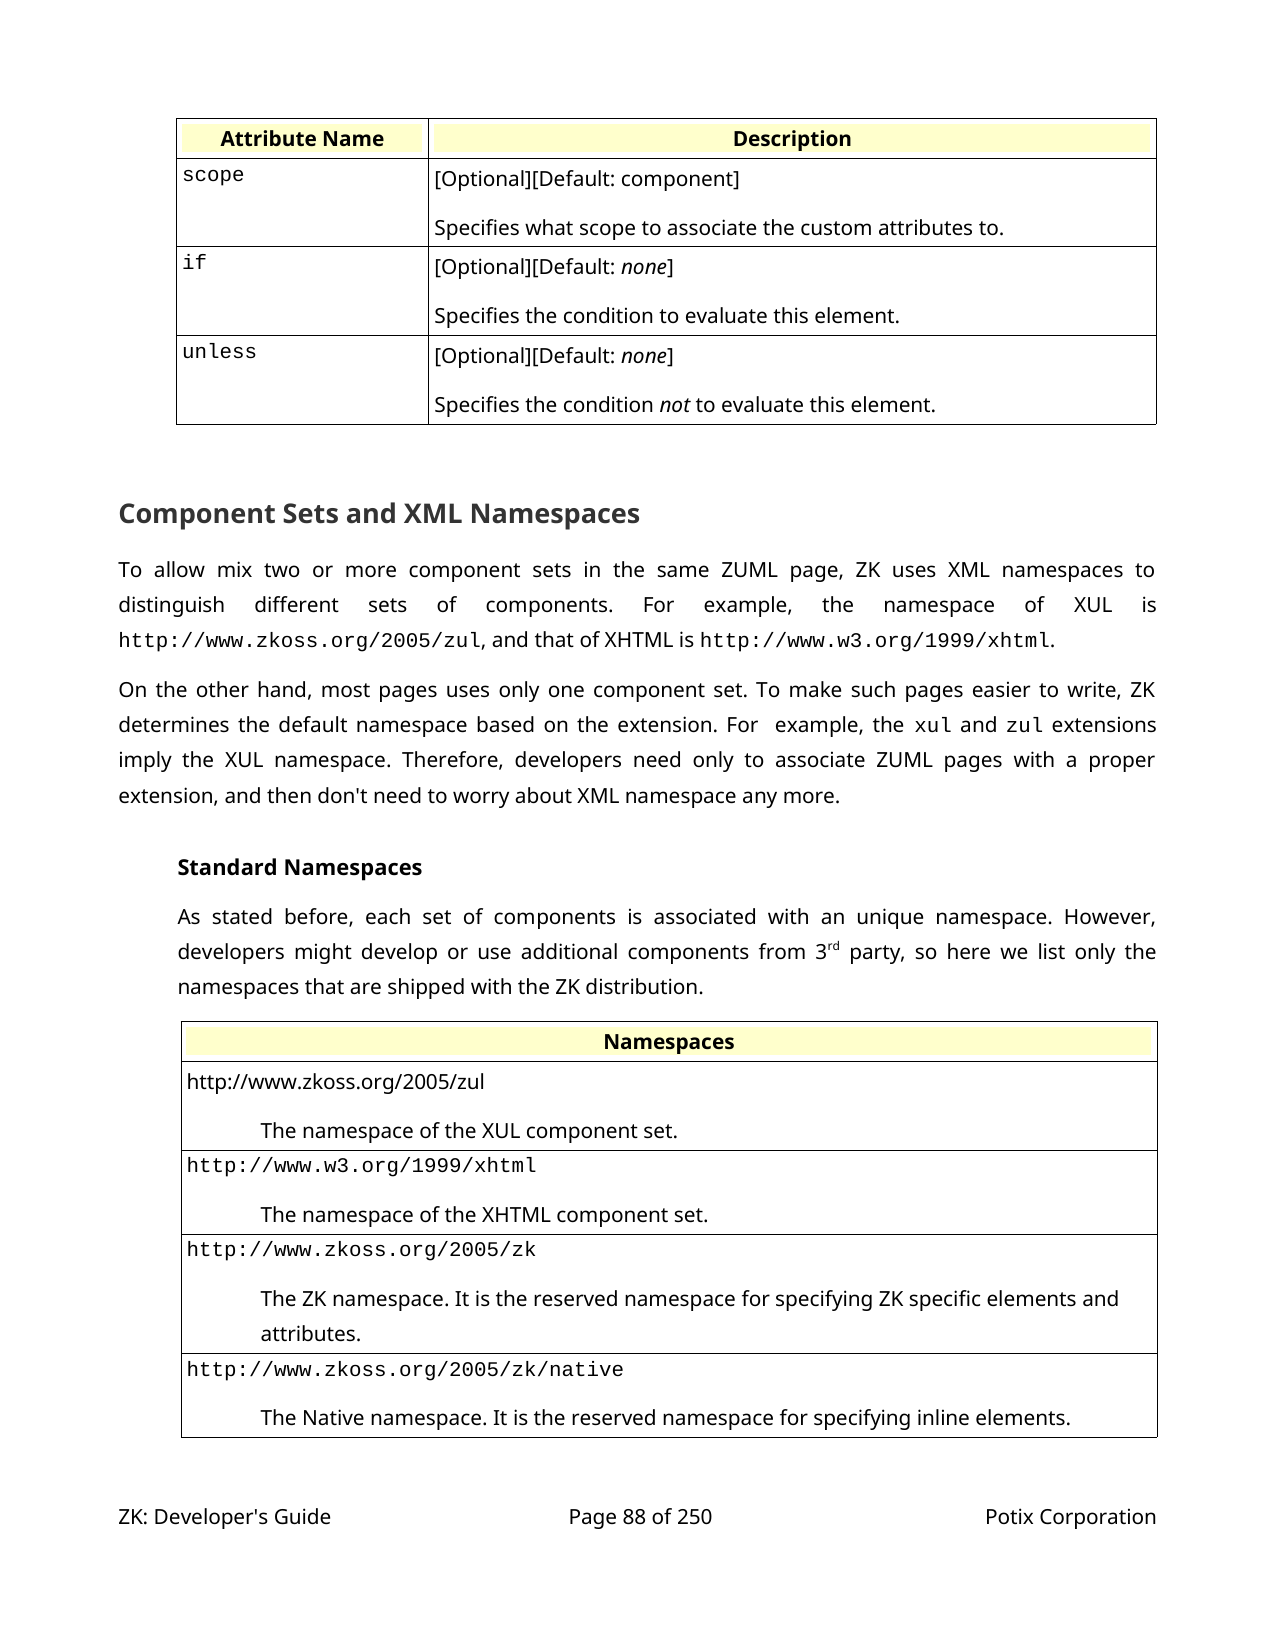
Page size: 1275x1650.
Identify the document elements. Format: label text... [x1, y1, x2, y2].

text To allow mix two or more component sets in the same ZUML page, ZK uses XML namespaces to distinguish different sets of components. For example, the namespace of XUL is http://www.zkoss.org/2005/zul, and that of XHTML is http://www.w3.org/1999/xhtml. [118, 555, 1157, 654]
table_cell http://www.zkoss.org/2005/zul The namespace of the XUL component set. [182, 1062, 1157, 1150]
table_cell scope [177, 159, 428, 246]
table_cell http://www.zkoss.org/2005/zk The ZK namespace. It is the reserved namespace for specifying ZK specific elements and attributes. [182, 1235, 1157, 1353]
table_cell unless [177, 336, 428, 424]
table_cell http://www.zkoss.org/2005/zk/native The Native namespace. It is the reserved namespace for specifying inline elements. [182, 1354, 1157, 1437]
text On the other hand, most pages uses only one component set. To make such pages easier to write, ZK determines the default namespace based on the extension. For example, the xul and zul extensions imply the XUL namespace. Therefore, developers need only to associate ZUML pages with a proper extension, and then don't need to worry about XML namespace any more. [118, 675, 1157, 809]
subtitle Component Sets and XML Namespaces [118, 495, 1157, 532]
table_header Description [429, 119, 1156, 158]
table_cell [Optional][Default: component] Specifies what scope to associate the custom attributes to. [429, 159, 1156, 246]
subtitle Standard Namespaces [177, 851, 1157, 881]
table_header Namespaces [182, 1022, 1157, 1061]
text As stated before, each set of components is associated with an unique namespace. However, developers might develop or use additional components from 3rd party, so here we list only the namespaces that are shipped with the ZK distribution. [177, 902, 1157, 1001]
table_cell if [177, 247, 428, 335]
table_header Attribute Name [177, 119, 428, 158]
table_cell http://www.w3.org/1999/xhtml The namespace of the XHTML component set. [182, 1151, 1157, 1234]
table_cell [Optional][Default: none] Specifies the condition to evaluate this element. [429, 247, 1156, 335]
table_cell [Optional][Default: none] Specifies the condition not to evaluate this element. [429, 336, 1156, 424]
